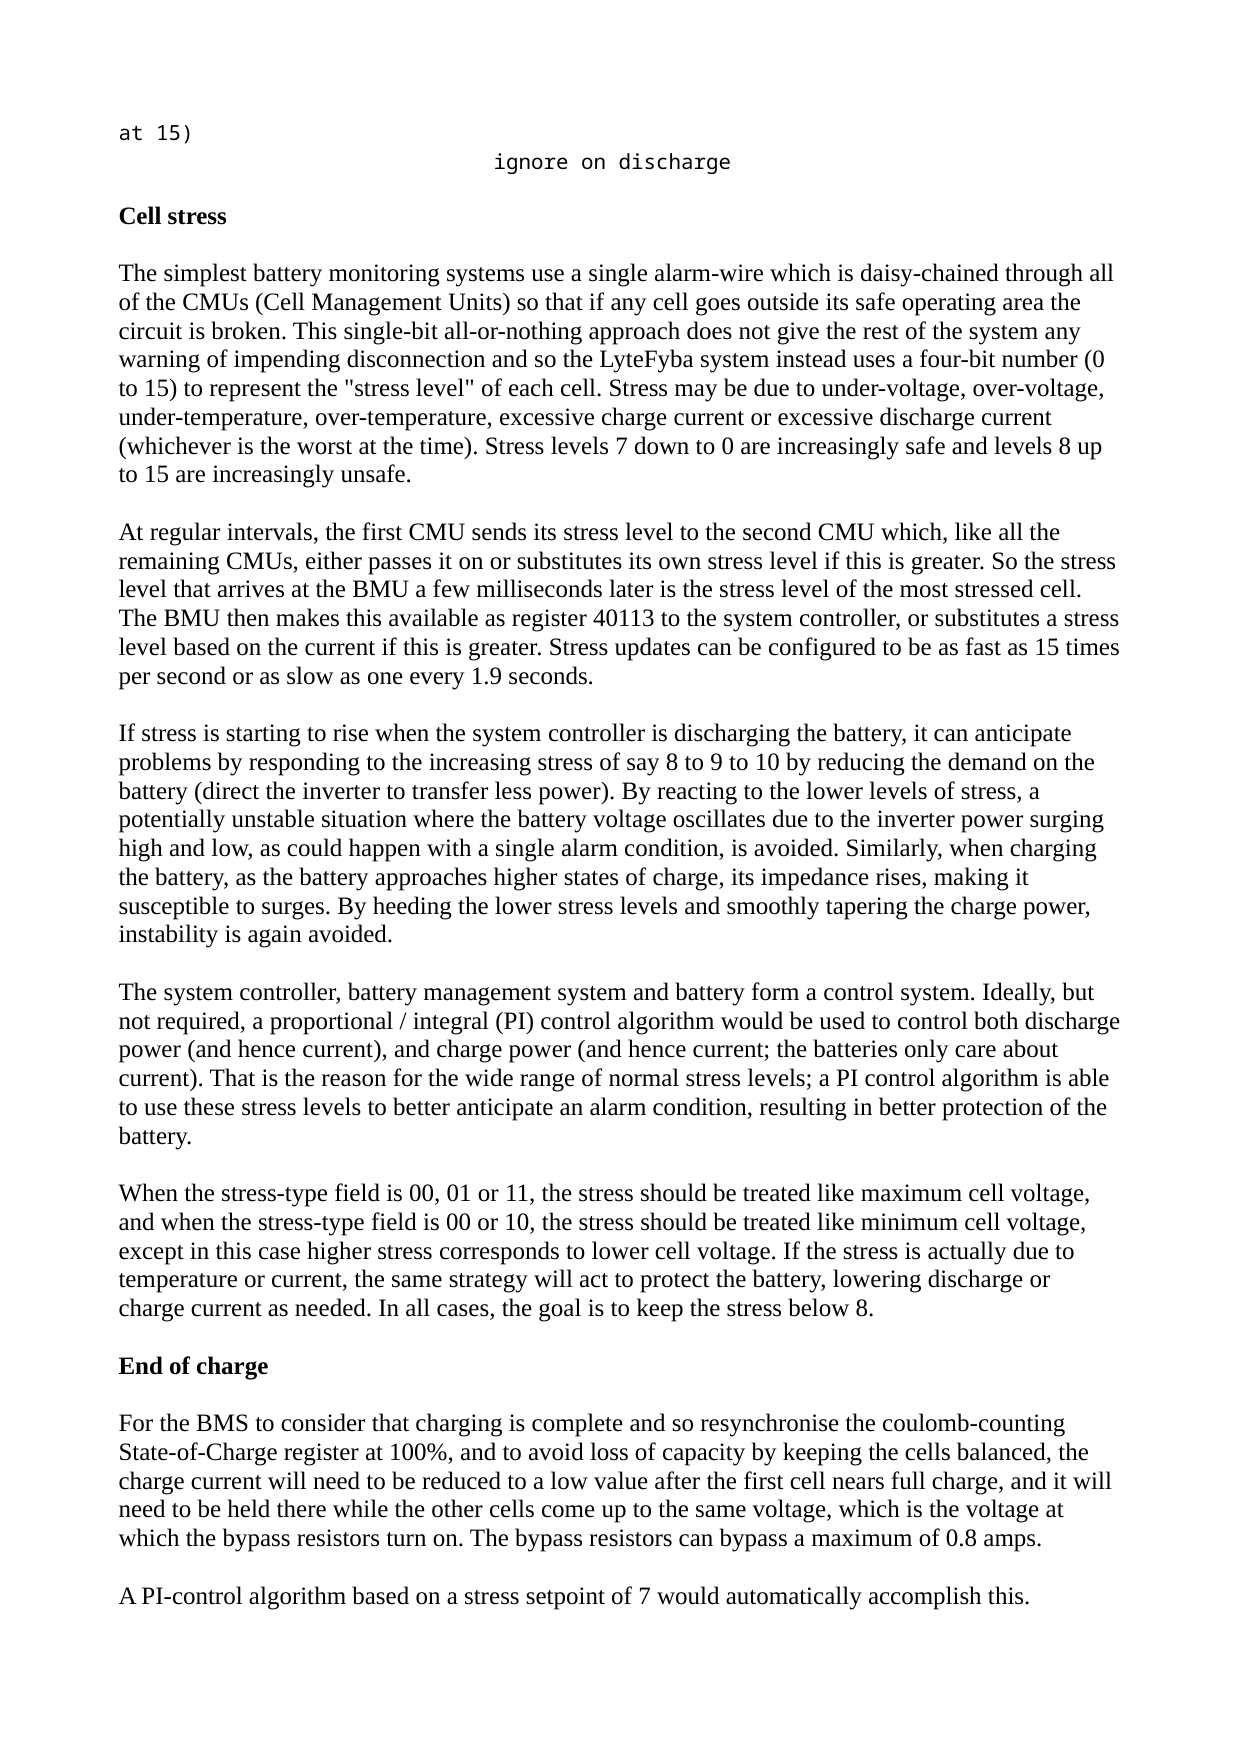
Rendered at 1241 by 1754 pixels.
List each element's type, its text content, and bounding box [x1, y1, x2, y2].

text A PI-control algorithm based on a stress setpoint of 7 would automatically accomplish this. [118, 1581, 1122, 1609]
text When the stress-type field is 00, 01 or 11, the stress should be treated like maximum cell voltage, and when the stress-type field is 00 or 10, the stress should be treated like minimum cell voltage, except in this case higher stress corresponds to lower cell voltage. If the stress is actually due to temperature or current, the same strategy will act to protect the battery, lowering discharge or charge current as needed. In all cases, the goal is to keep the stress below 8. [118, 1178, 1122, 1322]
text For the BMS to consider that charging is complete and so resynchronise the coulomb-counting State-of-Charge register at 100%, and to avoid loss of capacity by keeping the cells balanced, the charge current will need to be reduced to a low value after the first cell nears full charge, and it will need to be held there while the other cells come up to the same voltage, which is the voltage at which the bypass resistors turn on. The bypass resistors can bypass a maximum of 0.8 amps. [118, 1408, 1122, 1552]
text End of charge [118, 1351, 1122, 1379]
text The simplest battery monitoring systems use a single alarm-wire which is daisy-chained through all of the CMUs (Cell Management Units) so that if any cell goes outside its safe operating area the circuit is broken. This single-bit all-or-nothing approach does not give the rest of the system any warning of impending disconnection and so the LyteFyba system instead uses a four-bit number (0 to 15) to represent the "stress level" of each cell. Stress may be due to under-voltage, over-voltage, under-temperature, over-temperature, excessive charge current or excessive discharge current (whichever is the worst at the time). Stress levels 7 down to 0 are increasingly safe and levels 8 up to 15 are increasingly unsafe. [118, 258, 1122, 488]
text If stress is starting to rise when the system controller is discharging the battery, it can anticipate problems by responding to the increasing stress of say 8 to 9 to 10 by reducing the demand on the battery (direct the inverter to transfer less power). By reacting to the lower levels of stress, a potentially unstable situation where the battery voltage oscillates due to the inverter power surging high and low, as could happen with a single alarm condition, is avoided. Similarly, when charging the battery, as the battery approaches higher states of charge, its impedance rises, making it susceptible to surges. By heeding the lower stress levels and smoothly tapering the charge power, instability is again avoided. [118, 718, 1122, 948]
text The system controller, battery management system and battery form a control system. Ideally, but not required, a proportional / integral (PI) control algorithm would be used to control both discharge power (and hence current), and charge power (and hence current; the batteries only care about current). That is the reason for the wide range of normal stress levels; a PI control algorithm is able to use these stress levels to better anticipate an alarm condition, resulting in better protection of the battery. [118, 977, 1122, 1149]
text Cell stress [118, 201, 1122, 229]
text at 15) [118, 118, 1122, 147]
text ignore on discharge [118, 147, 1122, 175]
text At regular intervals, the first CMU sends its stress level to the second CMU which, like all the remaining CMUs, either passes it on or substitutes its own stress level if this is greater. So the stress level that arrives at the BMU a few milliseconds later is the stress level of the most stressed cell. The BMU then makes this available as register 40113 to the system controller, or substitutes a stress level based on the current if this is greater. Stress updates can be configured to be as fast as 15 times per second or as slow as one every 1.9 seconds. [118, 517, 1122, 689]
